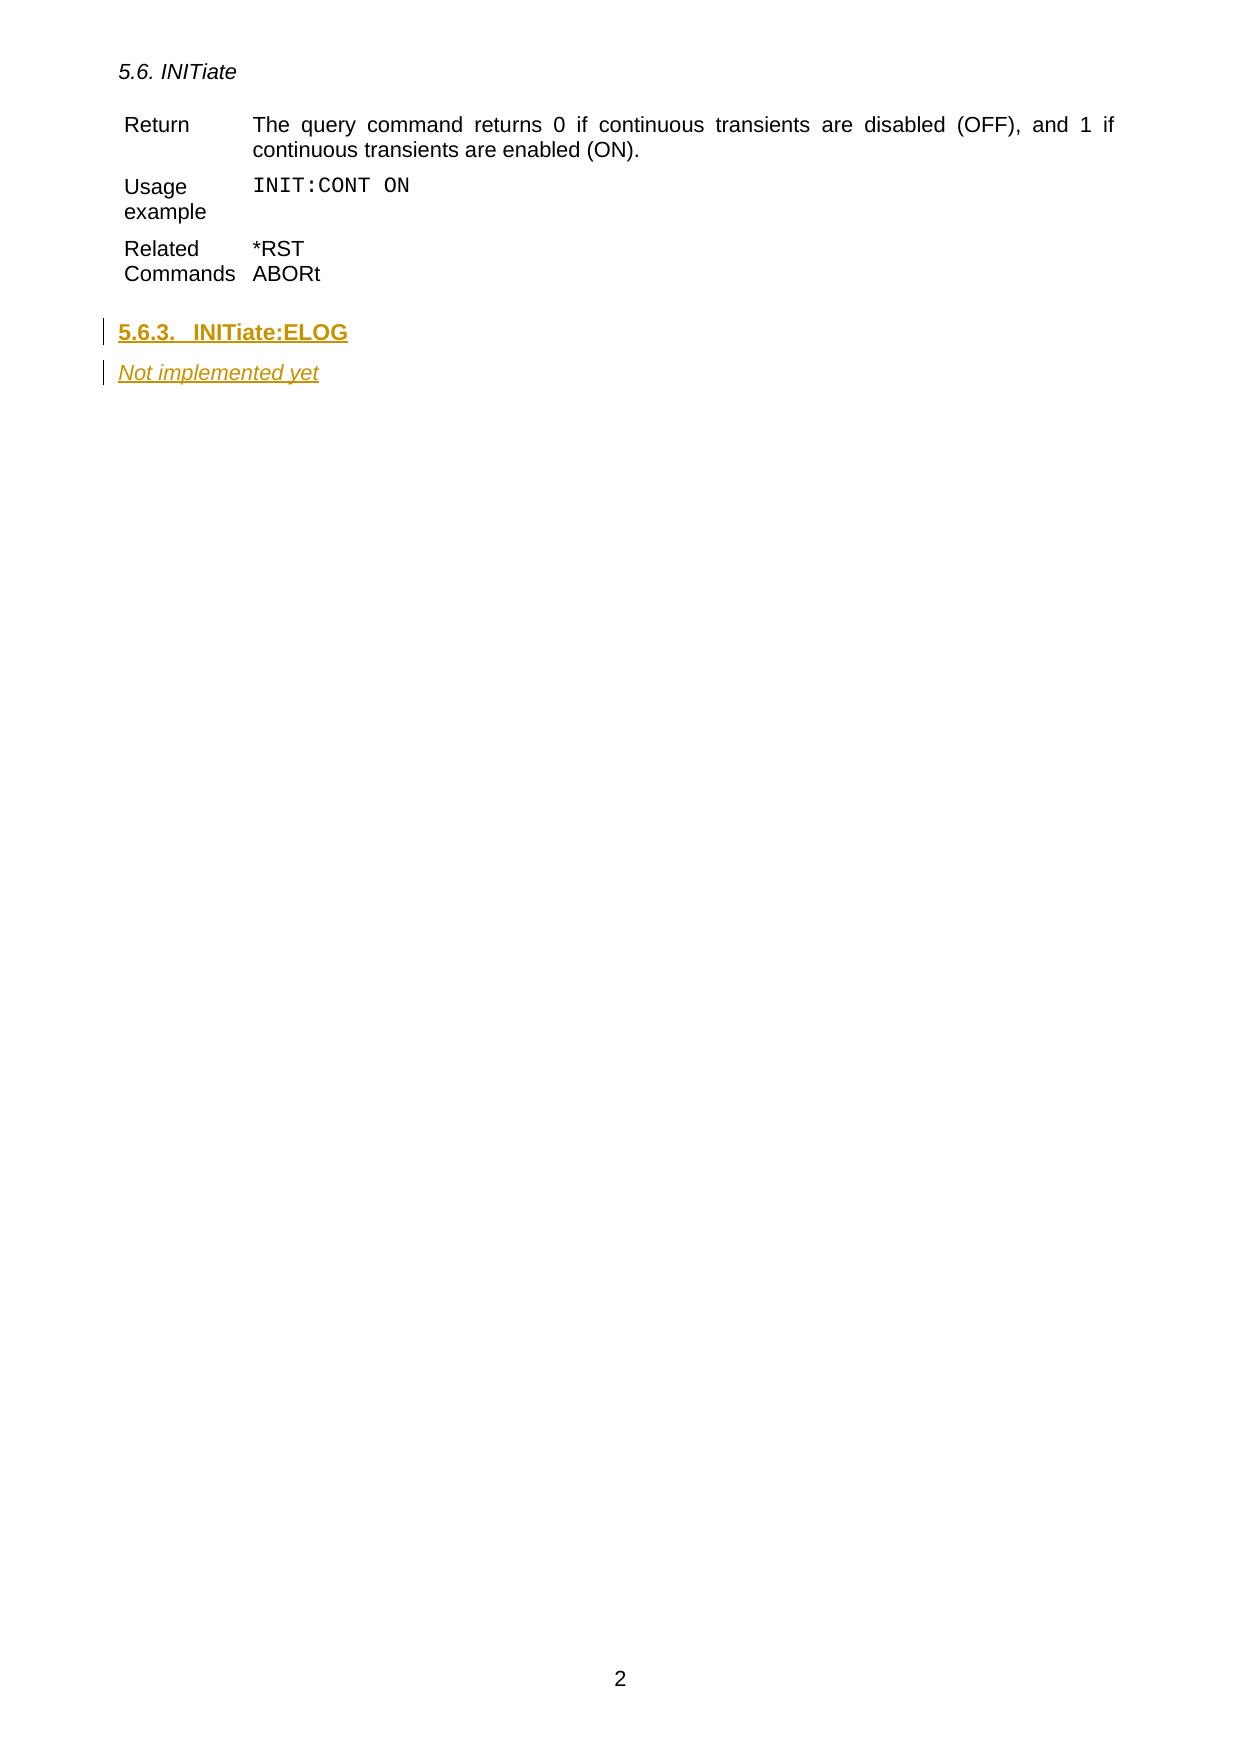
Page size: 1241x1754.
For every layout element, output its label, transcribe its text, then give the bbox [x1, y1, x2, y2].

text Not implemented yet [118, 359, 1122, 385]
table_cell Return [118, 106, 247, 168]
table_cell *RST ABORt [247, 230, 1122, 292]
table_cell The query command returns 0 if continuous transients are disabled (OFF), and 1 if continuous transients are enabled (ON). [247, 106, 1122, 168]
subtitle INITiate:ELOG [118, 318, 1122, 345]
table_cell INIT:CONT ON [247, 168, 1122, 230]
table_cell Related Commands [118, 230, 247, 292]
table_cell Usage example [118, 168, 247, 230]
